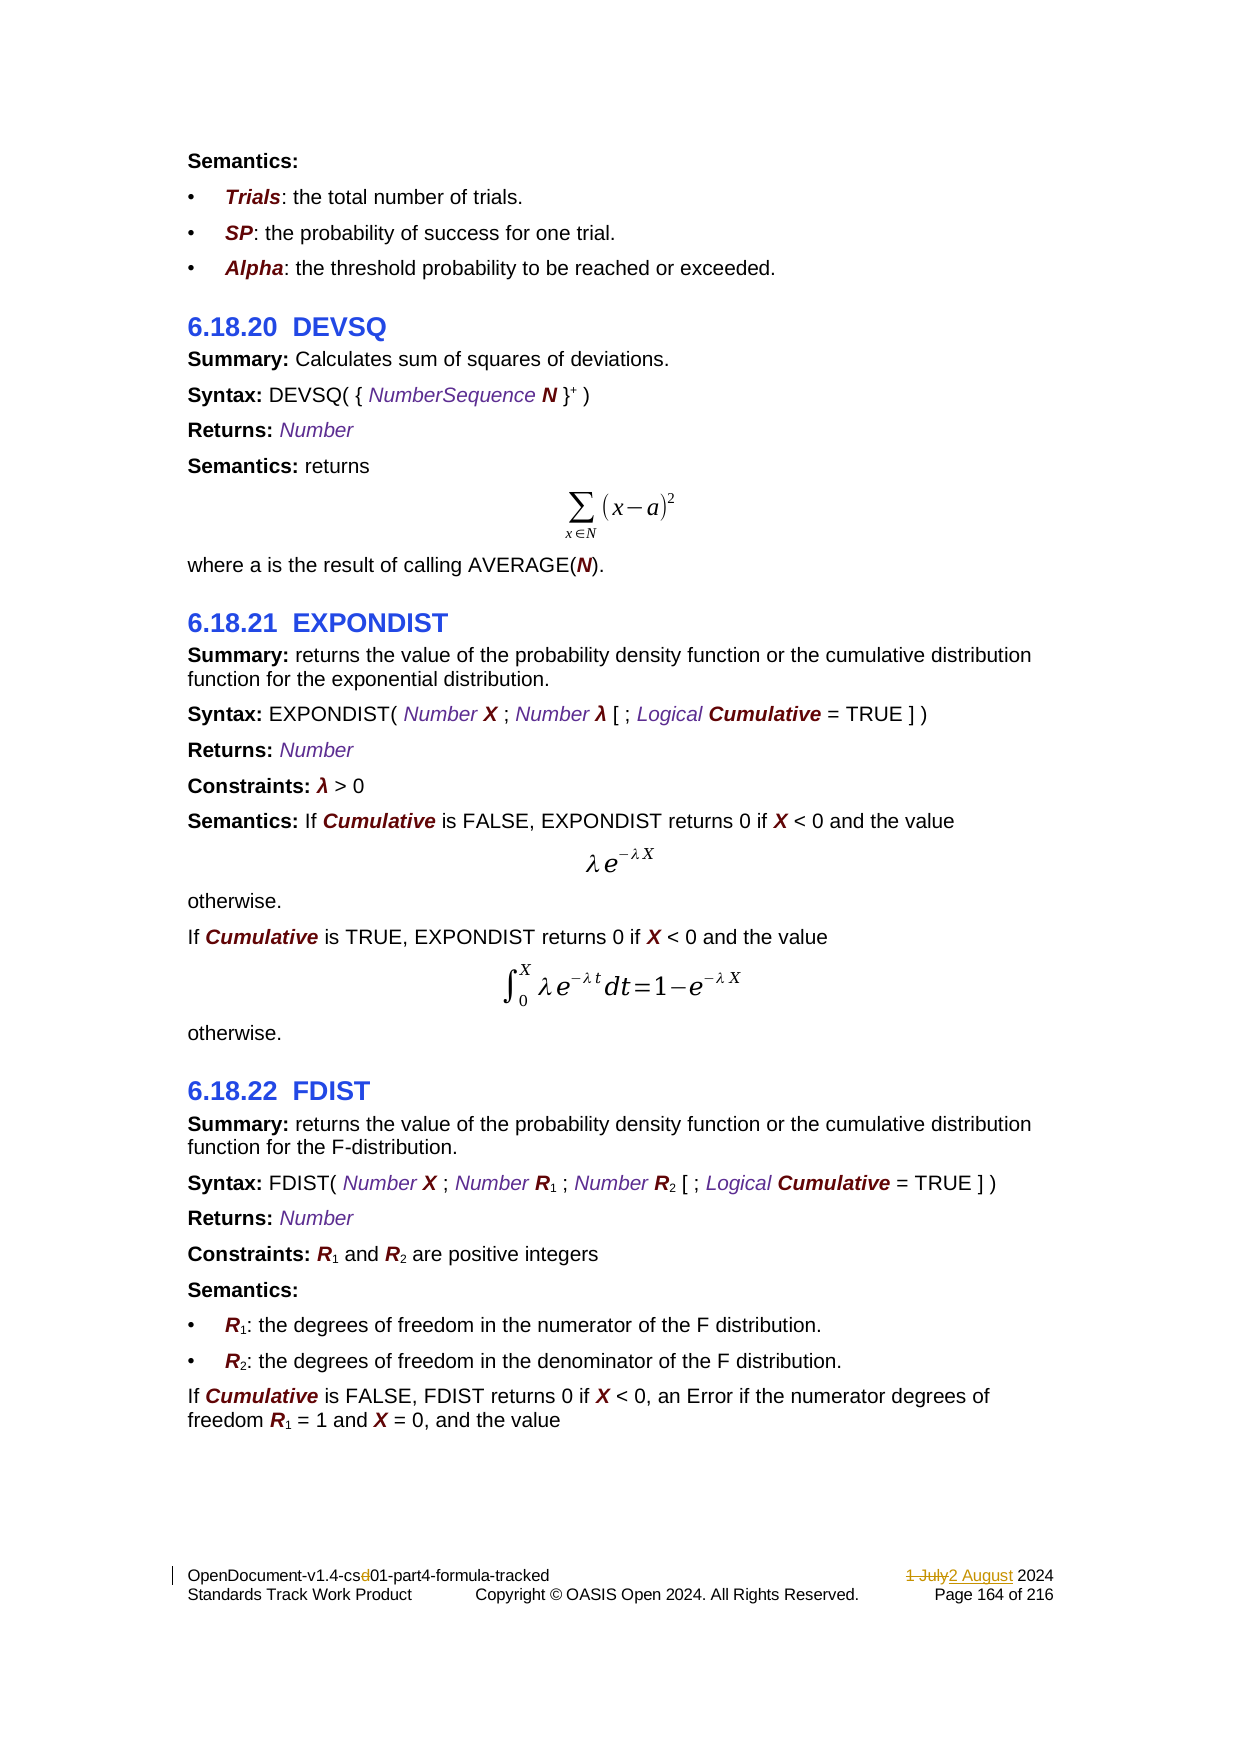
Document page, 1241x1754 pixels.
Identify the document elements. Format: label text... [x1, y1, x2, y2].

text otherwise. [187, 890, 1053, 913]
list R1: the degrees of freedom in the numerator of the F distribution. [187, 1314, 1053, 1337]
text otherwise. [187, 1021, 1053, 1045]
list Alpha: the threshold probability to be reached or exceeded. [187, 257, 1053, 280]
text Returns: Number [187, 419, 1053, 442]
text Summary: Calculates sum of squares of deviations. [187, 347, 1053, 371]
text Constraints: R1 and R2 are positive integers [187, 1242, 1053, 1266]
list SP: the probability of success for one trial. [187, 221, 1053, 245]
text If Cumulative is FALSE, FDIST returns 0 if X < 0, an Error if the numerator degrees of freedom R1 = 1 and X = 0, and the value [187, 1385, 1053, 1432]
subtitle FDIST [187, 1076, 1053, 1106]
text Constraints: λ > 0 [187, 774, 1053, 798]
subtitle DEVSQ [187, 311, 1053, 341]
text Semantics: returns [187, 454, 1053, 478]
subtitle EXPONDIST [187, 608, 1053, 638]
text Syntax: FDIST( Number X ; Number R1 ; Number R2 [ ; Logical Cumulative = TRUE ] ) [187, 1171, 1053, 1195]
text If Cumulative is TRUE, EXPONDIST returns 0 if X < 0 and the value [187, 926, 1053, 949]
text where a is the result of calling AVERAGE(N). [187, 553, 1053, 577]
text Syntax: EXPONDIST( Number X ; Number λ [ ; Logical Cumulative = TRUE ] ) [187, 703, 1053, 726]
text Semantics: [187, 1278, 1053, 1302]
text Semantics: [187, 150, 1053, 173]
list R2: the degrees of freedom in the denominator of the F distribution. [187, 1349, 1053, 1373]
text Semantics: If Cumulative is FALSE, EXPONDIST returns 0 if X < 0 and the value [187, 810, 1053, 833]
text Returns: Number [187, 738, 1053, 762]
text Syntax: DEVSQ( { NumberSequence N }+ ) [187, 383, 1053, 407]
list Trials: the total number of trials. [187, 186, 1053, 209]
text Summary: returns the value of the probability density function or the cumulative distribution function for the exponential distribution. [187, 644, 1053, 691]
text Summary: returns the value of the probability density function or the cumulative distribution function for the F-distribution. [187, 1112, 1053, 1159]
text Returns: Number [187, 1207, 1053, 1230]
